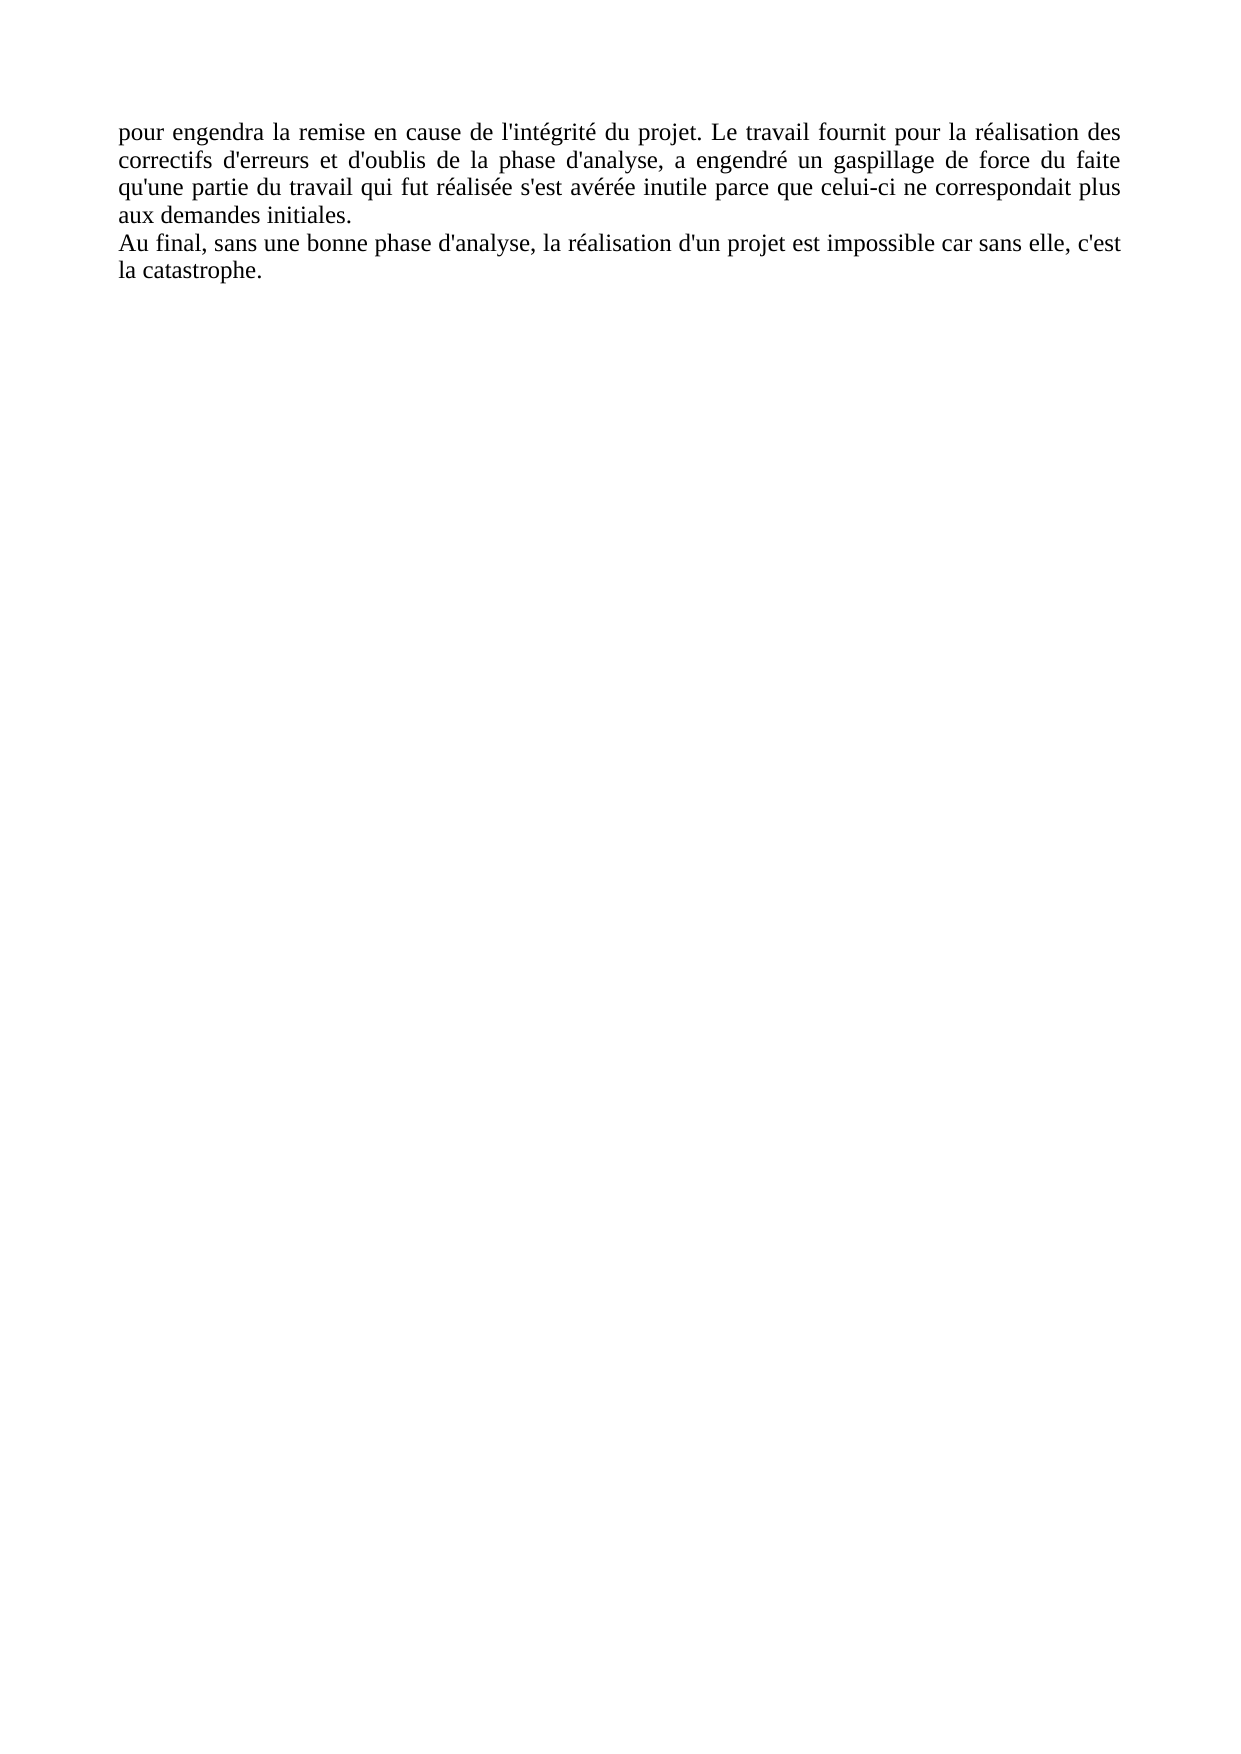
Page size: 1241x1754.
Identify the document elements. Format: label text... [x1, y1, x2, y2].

text Au final, sans une bonne phase d'analyse, la réalisation d'un projet est impossible car sans elle, c'est la catastrophe. [118, 229, 1122, 284]
text pour engendra la remise en cause de l'intégrité du projet. Le travail fournit pour la réalisation des correctifs d'erreurs et d'oublis de la phase d'analyse, a engendré un gaspillage de force du faite qu'une partie du travail qui fut réalisée s'est avérée inutile parce que celui-ci ne correspondait plus aux demandes initiales. [118, 118, 1122, 229]
